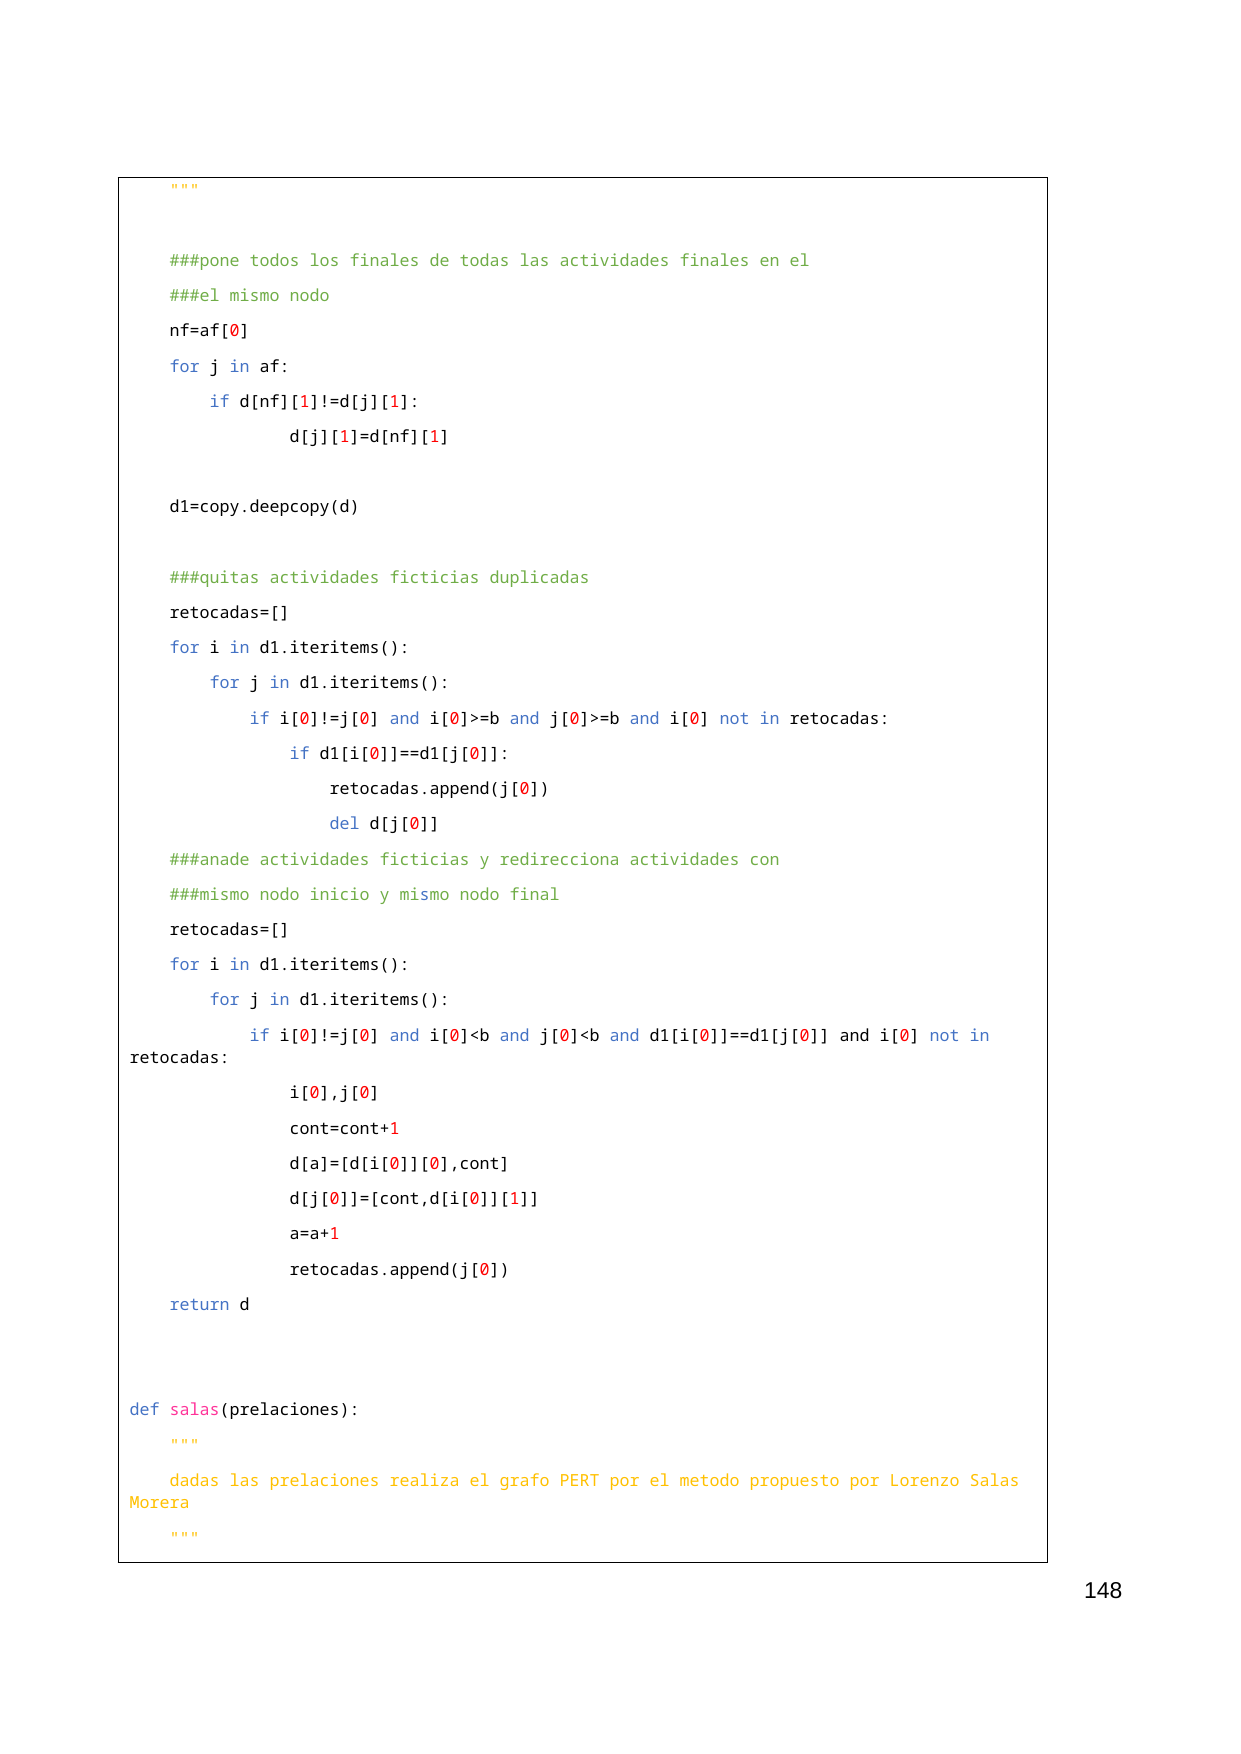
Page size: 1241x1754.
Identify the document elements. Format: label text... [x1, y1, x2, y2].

table_header """ ###pone todos los finales de todas las actividades finales en el ###el mismo nodo nf=af[0] for j in af: if d[nf][1]!=d[j][1]: d[j][1]=d[nf][1] d1=copy.deepcopy(d) ###quitas actividades ficticias duplicadas retocadas=[] for i in d1.iteritems(): for j in d1.iteritems(): if i[0]!=j[0] and i[0]>=b and j[0]>=b and i[0] not in retocadas: if d1[i[0]]==d1[j[0]]: retocadas.append(j[0]) del d[j[0]] ###anade actividades ficticias y redirecciona actividades con ###mismo nodo inicio y mismo nodo final retocadas=[] for i in d1.iteritems(): for j in d1.iteritems(): if i[0]!=j[0] and i[0]<b and j[0]<b and d1[i[0]]==d1[j[0]] and i[0] not in retocadas: i[0],j[0] cont=cont+1 d[a]=[d[i[0]][0],cont] d[j[0]]=[cont,d[i[0]][1]] a=a+1 retocadas.append(j[0]) return d def salas(prelaciones): """ dadas las prelaciones realiza el grafo PERT por el metodo propuesto por Lorenzo Salas Morera """ [119, 178, 1047, 1562]
